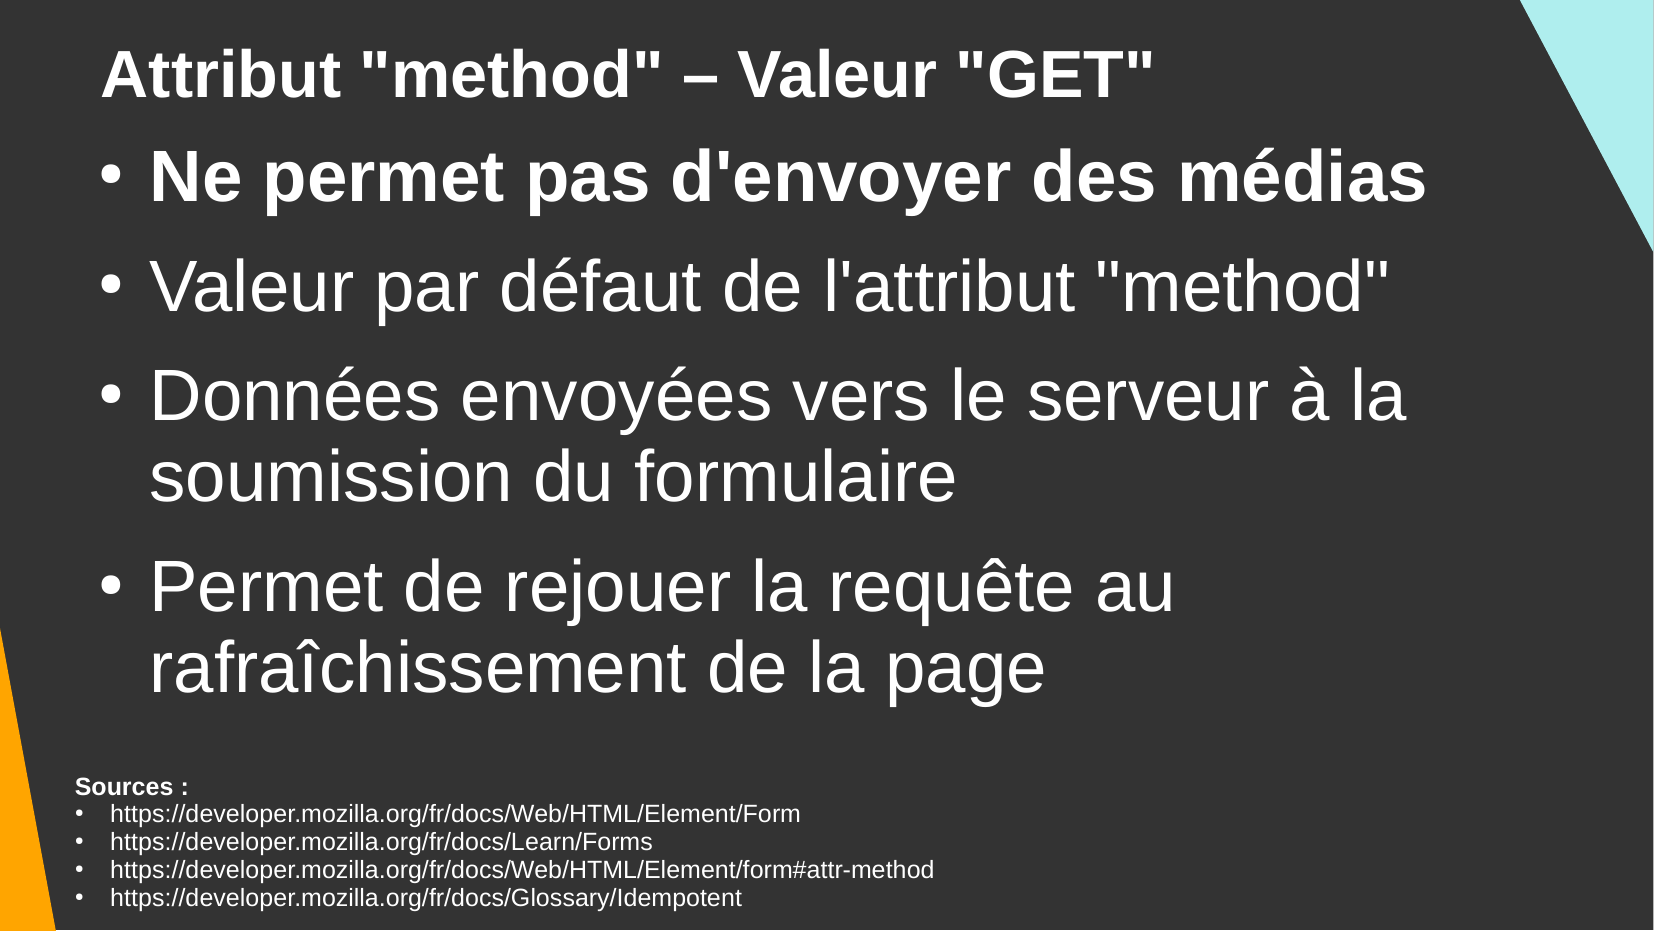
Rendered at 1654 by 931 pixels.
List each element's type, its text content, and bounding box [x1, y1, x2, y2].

list Ne permet pas d'envoyer des médias Valeur par défaut de l'attribut "method" Données envoyées vers le serveur à la soumission du formulaire Permet de rejouer la requête au rafraîchissement de la page [80, 135, 1605, 709]
text_box [0, 628, 56, 931]
text_box Sources : https://developer.mozilla.org/fr/docs/Web/HTML/Element/Form https://developer.mozilla.org/fr/docs/Learn/Forms https://developer.mozilla.org/fr/docs/Web/HTML/Element/form#attr-method https://developer.mozilla.org/fr/docs/Glossary/Idempotent [60, 764, 1546, 920]
text_box [1519, 0, 1654, 254]
title Attribut "method" – Valeur "GET" [82, 37, 1571, 114]
